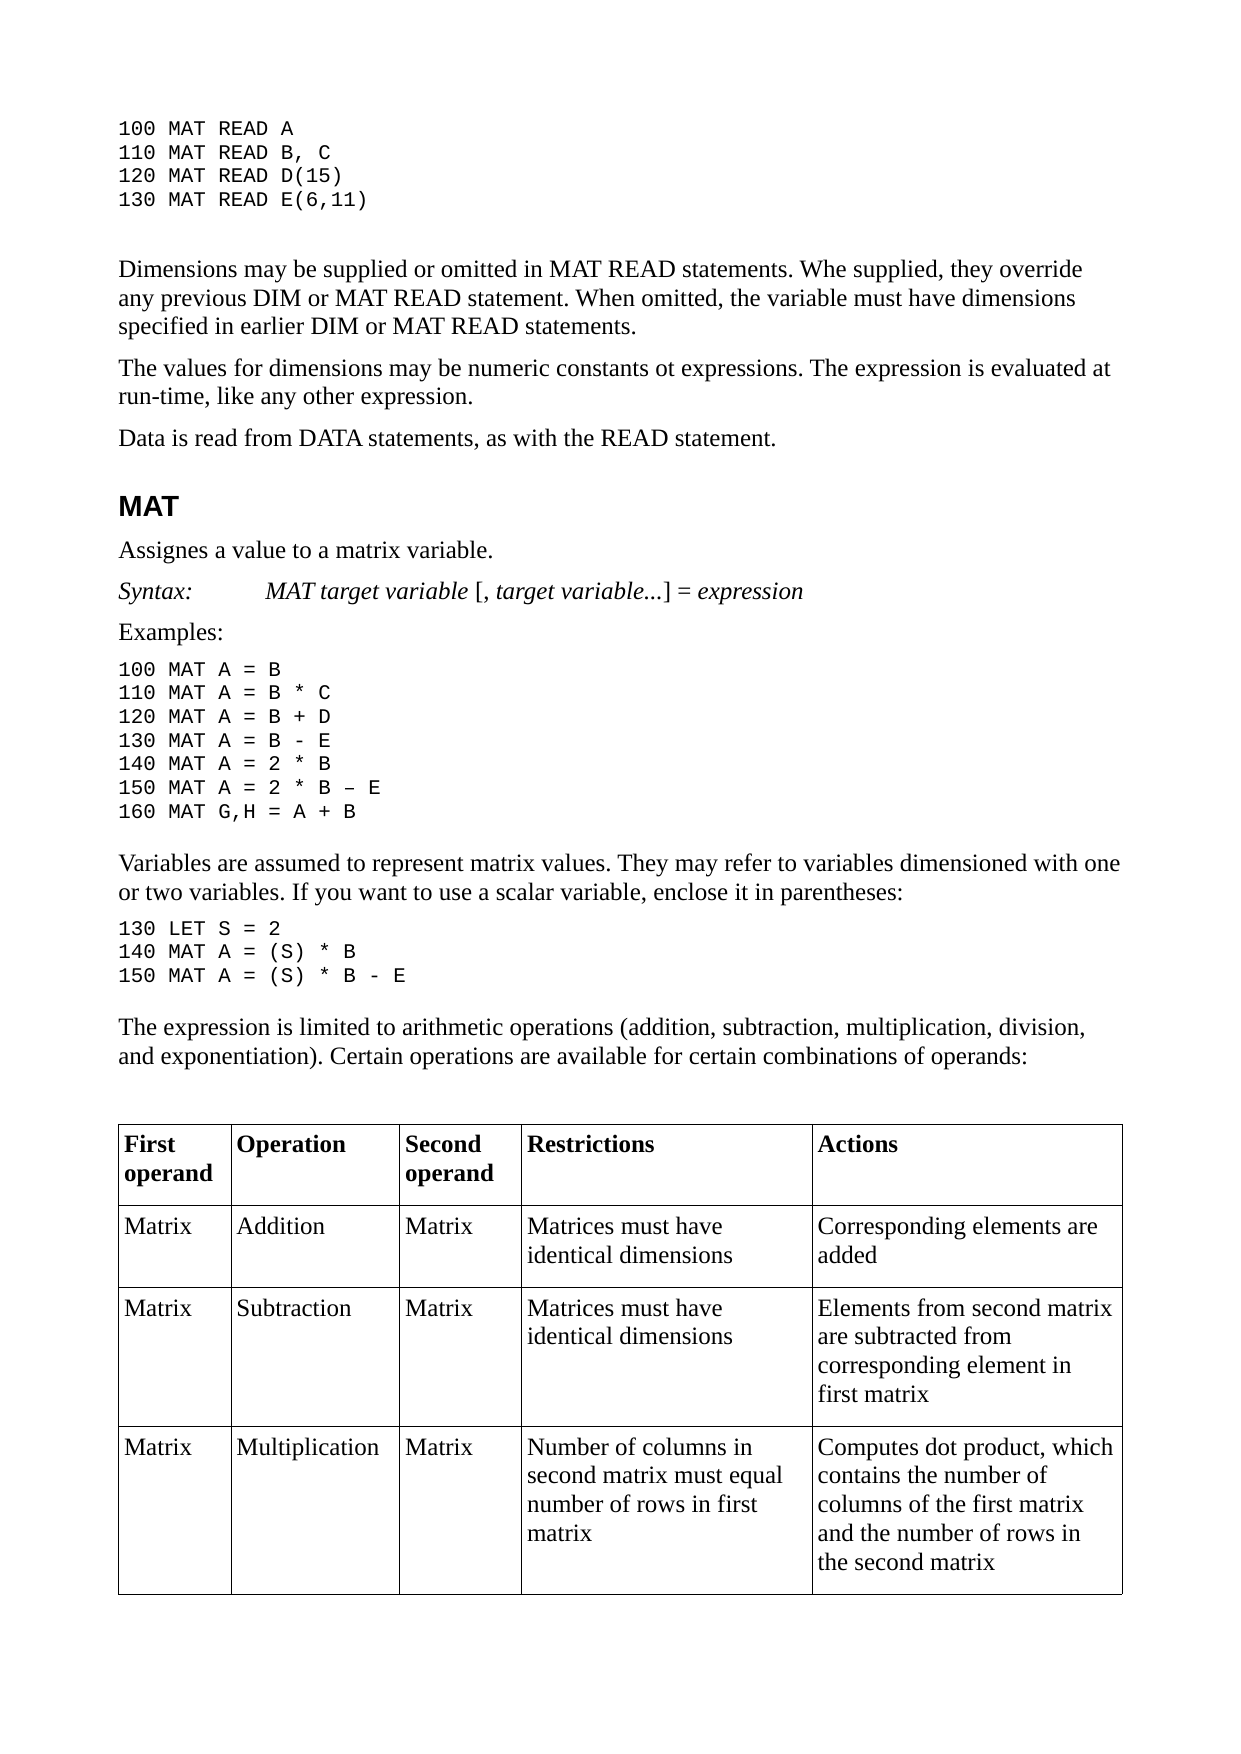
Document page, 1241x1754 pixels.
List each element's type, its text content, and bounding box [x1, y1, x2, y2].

table_cell Addition [232, 1206, 399, 1287]
text 110 MAT READ B, C [118, 142, 1122, 165]
table_cell Matrix [119, 1206, 231, 1287]
text 160 MAT G,H = A + B [118, 801, 1122, 824]
text 140 MAT A = 2 * B [118, 753, 1122, 777]
text 100 MAT READ A [118, 118, 1122, 142]
text Dimensions may be supplied or omitted in MAT READ statements. Whe supplied, they override any previous DIM or MAT READ statement. When omitted, the variable must have dimensions specified in earlier DIM or MAT READ statements. [118, 254, 1122, 340]
table_cell Subtraction [232, 1288, 399, 1426]
text 100 MAT A = B [118, 659, 1122, 682]
table_cell Matrix [400, 1288, 521, 1426]
table_header Second operand [400, 1125, 521, 1205]
table_cell Matrix [119, 1427, 231, 1594]
text Examples: [118, 617, 1122, 646]
text 130 MAT READ E(6,11) [118, 189, 1122, 213]
subtitle MAT [118, 489, 1122, 522]
table_cell Matrices must have identical dimensions [522, 1288, 812, 1426]
table_header Restrictions [522, 1125, 812, 1205]
text Syntax: MAT target variable [, target variable...] = expression [118, 576, 1122, 605]
table_cell Matrix [400, 1206, 521, 1287]
table_cell Multiplication [232, 1427, 399, 1594]
table_cell Matrix [119, 1288, 231, 1426]
text Variables are assumed to represent matrix values. They may refer to variables dimensioned with one or two variables. If you want to use a scalar variable, enclose it in parentheses: [118, 848, 1122, 905]
table_cell Computes dot product, which contains the number of columns of the first matrix and the number of rows in the second matrix [813, 1427, 1122, 1594]
table_header Operation [232, 1125, 399, 1205]
table_header Actions [813, 1125, 1122, 1205]
text The expression is limited to arithmetic operations (addition, subtraction, multiplication, division, and exponentiation). Certain operations are available for certain combinations of operands: [118, 1012, 1122, 1070]
table_cell Elements from second matrix are subtracted from corresponding element in first matrix [813, 1288, 1122, 1426]
table_header First operand [119, 1125, 231, 1205]
text The values for dimensions may be numeric constants ot expressions. The expression is evaluated at run-time, like any other expression. [118, 353, 1122, 410]
text 150 MAT A = 2 * B – E [118, 777, 1122, 801]
text Assignes a value to a matrix variable. [118, 535, 1122, 564]
text Data is read from DATA statements, as with the READ statement. [118, 423, 1122, 451]
text 140 MAT A = (S) * B [118, 942, 1122, 965]
text 120 MAT READ D(15) [118, 165, 1122, 189]
text 150 MAT A = (S) * B - E [118, 965, 1122, 989]
table_cell Corresponding elements are added [813, 1206, 1122, 1287]
table_cell Number of columns in second matrix must equal number of rows in first matrix [522, 1427, 812, 1594]
text 130 LET S = 2 [118, 918, 1122, 942]
text 130 MAT A = B - E [118, 730, 1122, 753]
table_cell Matrices must have identical dimensions [522, 1206, 812, 1287]
text 120 MAT A = B + D [118, 706, 1122, 730]
table_cell Matrix [400, 1427, 521, 1594]
text 110 MAT A = B * C [118, 682, 1122, 706]
